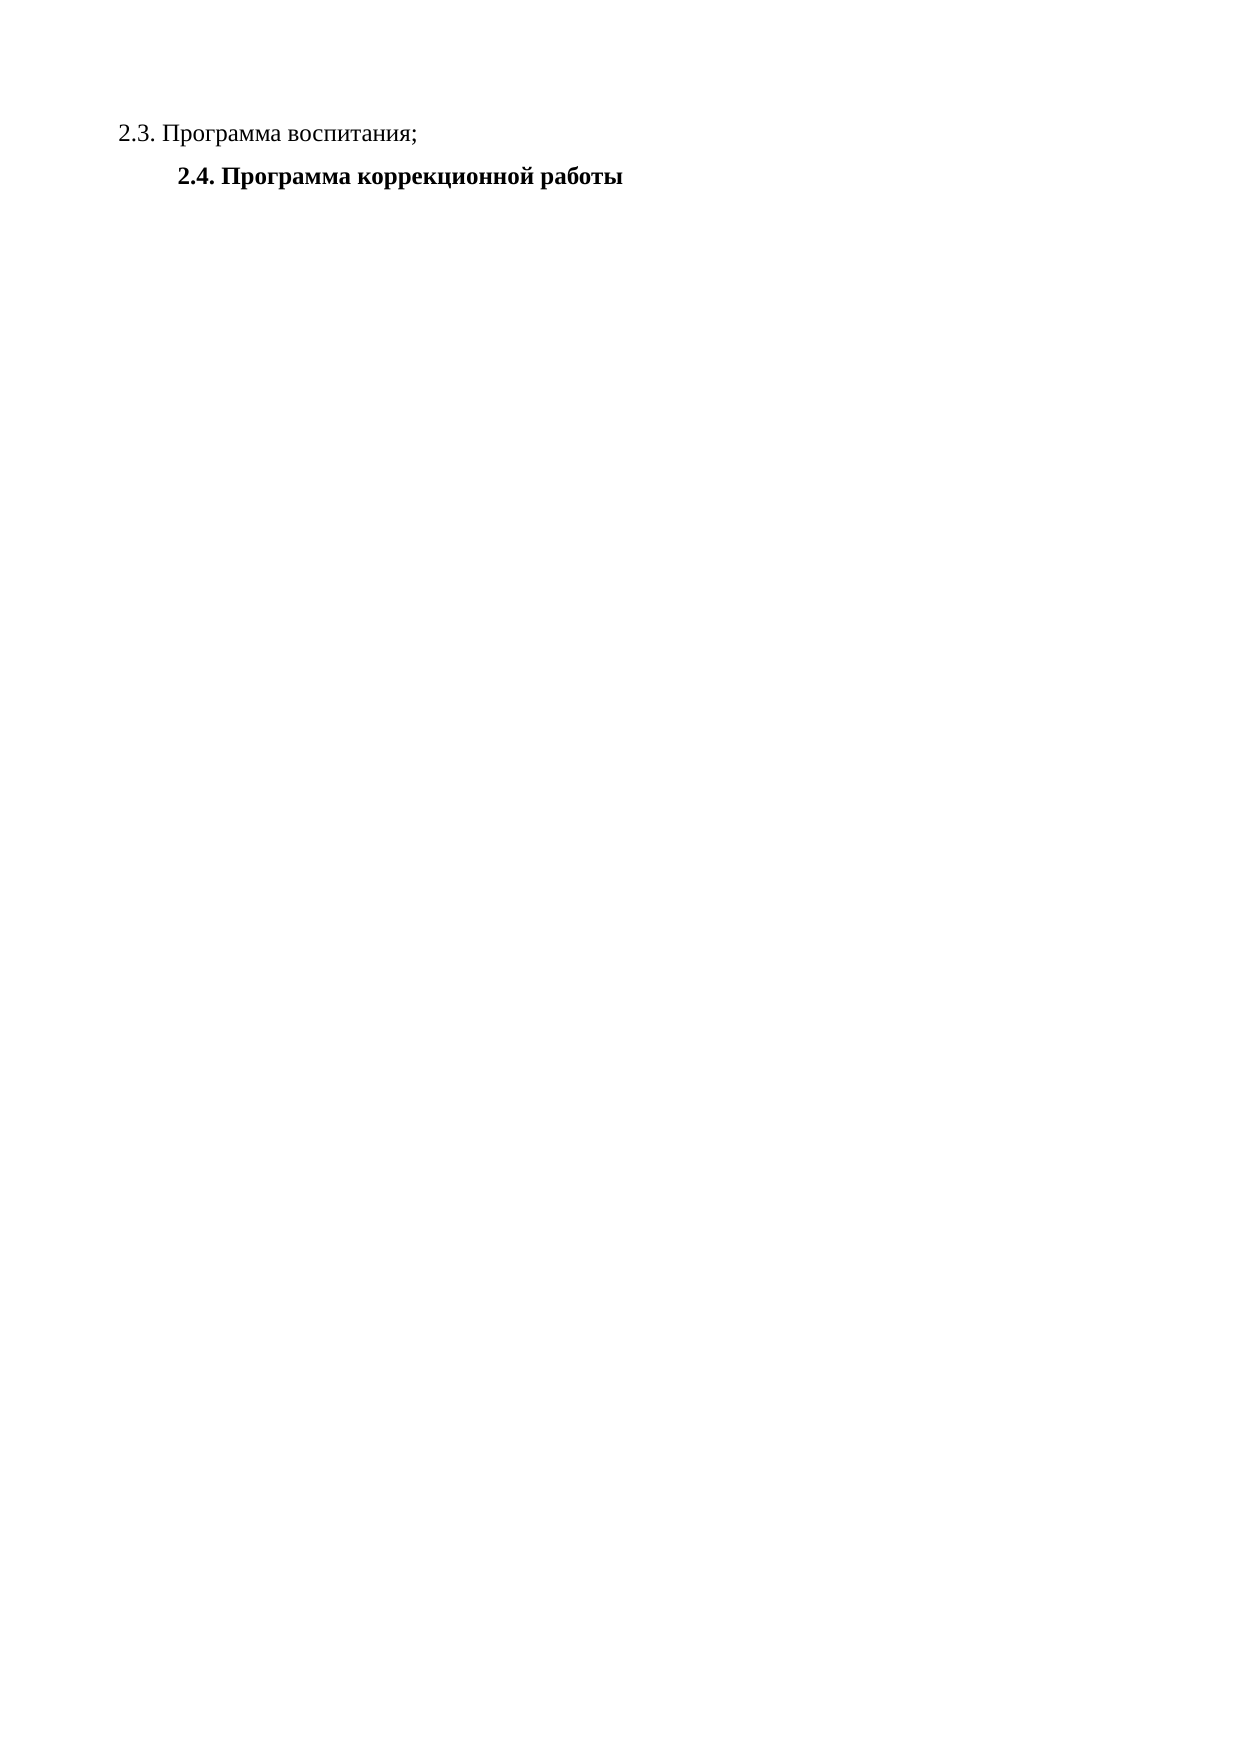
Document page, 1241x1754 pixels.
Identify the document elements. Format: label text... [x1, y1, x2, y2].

text 2.4. Программа коррекционной работы [118, 161, 1122, 190]
text 2.3. Программа воспитания; [118, 118, 1122, 147]
